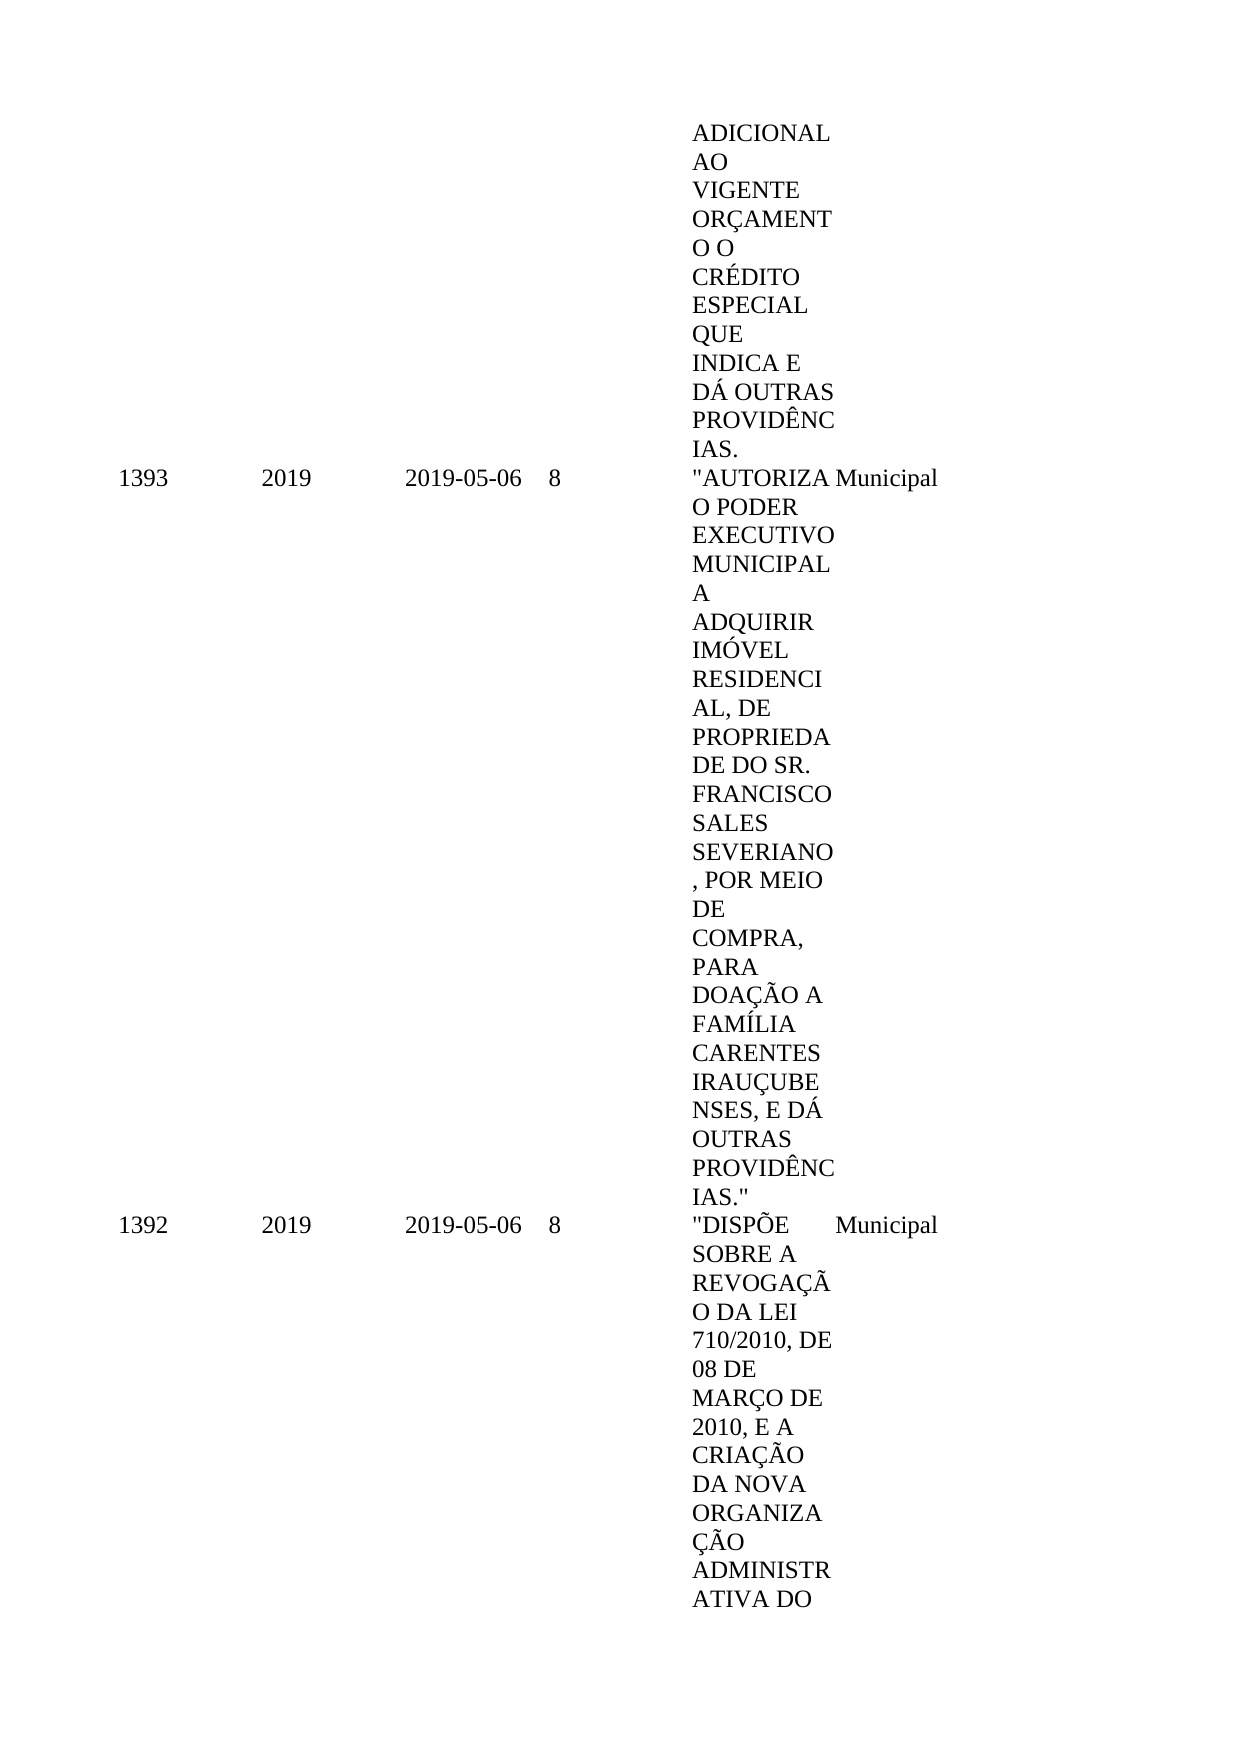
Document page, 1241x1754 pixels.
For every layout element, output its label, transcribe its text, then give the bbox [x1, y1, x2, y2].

table_cell [261, 118, 405, 463]
table_cell 2019 [261, 1211, 405, 1613]
table_cell [979, 463, 1122, 1211]
table_cell [405, 118, 548, 463]
table_cell "AUTORIZA O PODER EXECUTIVO MUNICIPAL A ADQUIRIR IMÓVEL RESIDENCIAL, DE PROPRIEDADE DO SR. FRANCISCO SALES SEVERIANO, POR MEIO DE COMPRA, PARA DOAÇÃO A FAMÍLIA CARENTES IRAUÇUBENSES, E DÁ OUTRAS PROVIDÊNCIAS." [692, 463, 835, 1211]
table_cell 2019 [261, 463, 405, 1211]
table_cell Municipal [835, 463, 979, 1211]
table_cell [979, 118, 1122, 463]
table_cell ADICIONAL AO VIGENTE ORÇAMENTO O CRÉDITO ESPECIAL QUE INDICA E DÁ OUTRAS PROVIDÊNCIAS. [692, 118, 835, 463]
table_cell "DISPÕE SOBRE A REVOGAÇÃO DA LEI 710/2010, DE 08 DE MARÇO DE 2010, E A CRIAÇÃO DA NOVA ORGANIZAÇÃO ADMINISTRATIVA DO [692, 1211, 835, 1613]
table_cell 8 [548, 463, 692, 1211]
table_cell 2019-05-06 [405, 463, 548, 1211]
table_cell [979, 1211, 1122, 1613]
table_cell Municipal [835, 1211, 979, 1613]
table_cell [548, 118, 692, 463]
table_cell 1393 [118, 463, 261, 1211]
table_cell 2019-05-06 [405, 1211, 548, 1613]
table_cell [118, 118, 261, 463]
table_cell [835, 118, 979, 463]
table_cell 1392 [118, 1211, 261, 1613]
table_cell 8 [548, 1211, 692, 1613]
